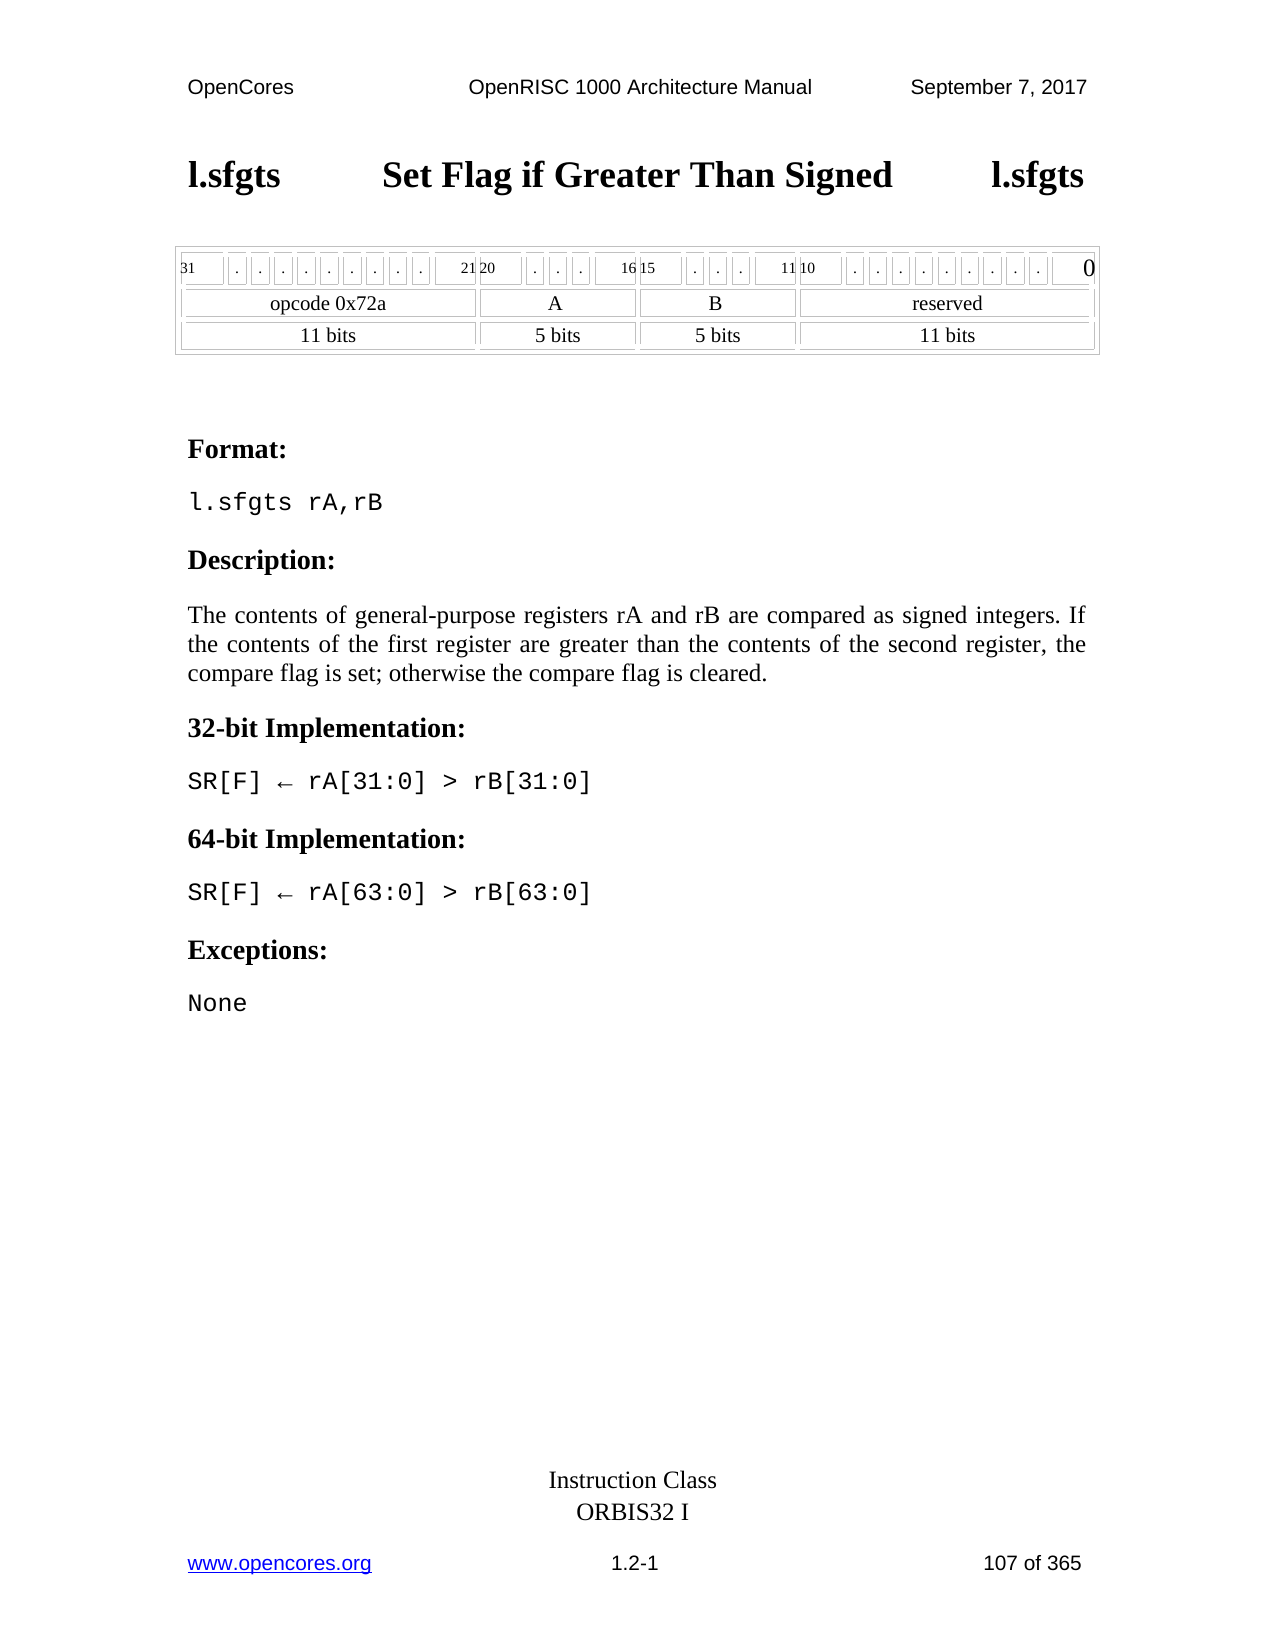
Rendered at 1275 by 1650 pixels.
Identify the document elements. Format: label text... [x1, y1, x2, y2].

text 64-bit Implementation: [187, 822, 1087, 855]
text SR[F] ← rA[31:0] > rB[31:0] [187, 769, 1087, 797]
text None [187, 990, 1087, 1019]
text SR[F] ← rA[63:0] > rB[63:0] [187, 880, 1087, 908]
text Exceptions: [187, 933, 1087, 965]
text l.sfgts rA,rB [187, 489, 1087, 518]
text Description: [187, 543, 1087, 575]
text 32-bit Implementation: [187, 712, 1087, 744]
text Format: [187, 432, 1087, 464]
text The contents of general-purpose registers rA and rB are compared as signed integers. If the contents of the first register are greater than the contents of the second register, the compare flag is set; otherwise the compare flag is cleared. [187, 600, 1087, 687]
